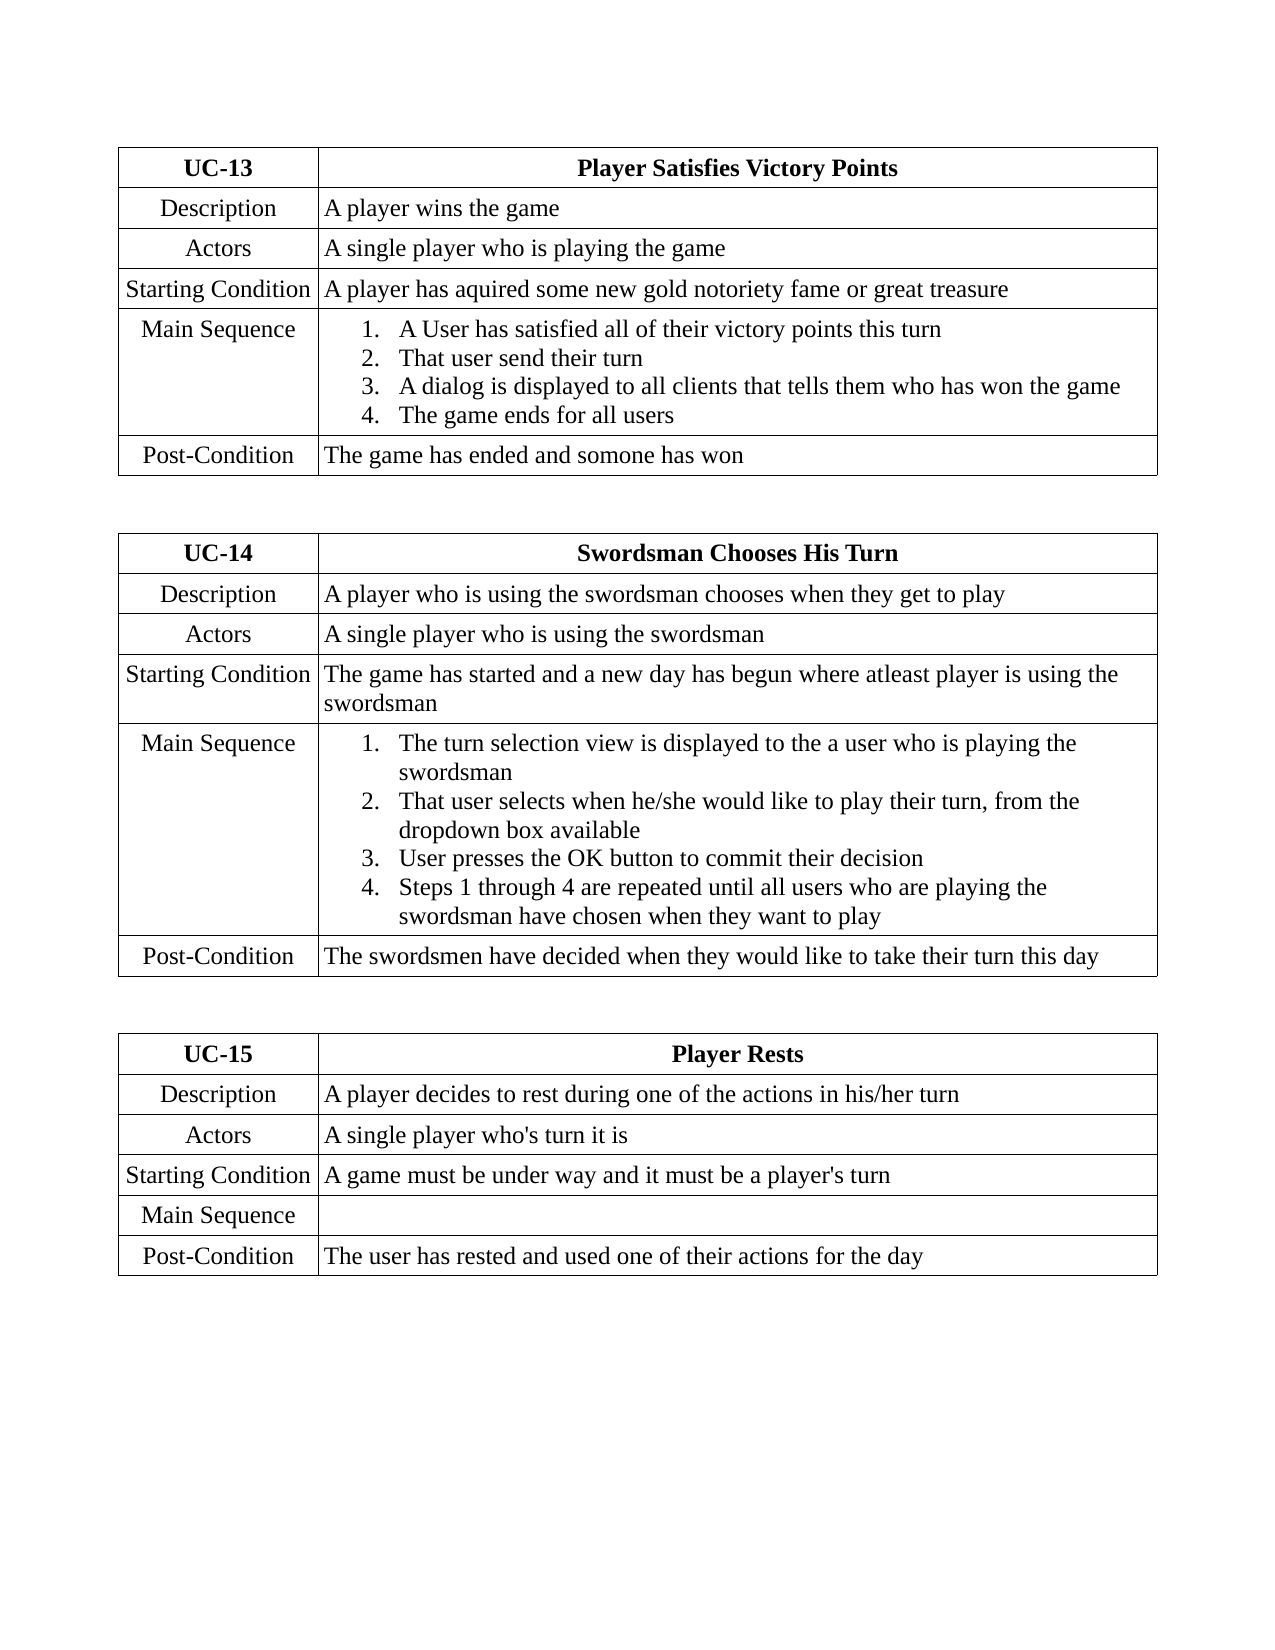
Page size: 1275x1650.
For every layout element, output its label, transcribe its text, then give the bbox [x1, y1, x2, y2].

table_cell Main Sequence [119, 1196, 318, 1235]
table_header UC-13 [119, 148, 318, 187]
table_cell Description [119, 574, 318, 613]
table_cell Starting Condition [119, 655, 318, 723]
table_cell A single player who is playing the game [319, 229, 1157, 268]
table_cell Actors [119, 614, 318, 653]
table_header UC-14 [119, 534, 318, 573]
table_cell A player decides to rest during one of the actions in his/her turn [319, 1075, 1157, 1114]
table_cell Actors [119, 229, 318, 268]
table_cell Description [119, 188, 318, 227]
table_cell The game has started and a new day has begun where atleast player is using the swordsman [319, 655, 1157, 723]
table_cell Starting Condition [119, 1155, 318, 1194]
table_cell Post-Condition [119, 1236, 318, 1275]
table_header Player Rests [319, 1034, 1157, 1074]
table_cell The game has ended and somone has won [319, 436, 1157, 475]
table_header UC-15 [119, 1034, 318, 1074]
table_cell A game must be under way and it must be a player's turn [319, 1155, 1157, 1194]
table_cell Main Sequence [119, 309, 318, 435]
table_cell Actors [119, 1115, 318, 1154]
table_cell Post-Condition [119, 436, 318, 475]
table_cell Post-Condition [119, 936, 318, 976]
table_cell The user has rested and used one of their actions for the day [319, 1236, 1157, 1275]
table_cell The swordsmen have decided when they would like to take their turn this day [319, 936, 1157, 976]
table_cell The turn selection view is displayed to the a user who is playing the swordsman That user selects when he/she would like to play their turn, from the dropdown box available User presses the OK button to commit their decision Steps 1 through 4 are repeated until all users who are playing the swordsman have chosen when they want to play [319, 724, 1157, 935]
table_cell A single player who's turn it is [319, 1115, 1157, 1154]
table_cell [319, 1196, 1157, 1235]
table_cell Description [119, 1075, 318, 1114]
table_cell A User has satisfied all of their victory points this turn That user send their turn A dialog is displayed to all clients that tells them who has won the game The game ends for all users [319, 309, 1157, 435]
table_cell Main Sequence [119, 724, 318, 935]
table_header Player Satisfies Victory Points [319, 148, 1157, 187]
table_cell A player has aquired some new gold notoriety fame or great treasure [319, 269, 1157, 308]
table_cell A single player who is using the swordsman [319, 614, 1157, 653]
table_cell A player who is using the swordsman chooses when they get to play [319, 574, 1157, 613]
table_header Swordsman Chooses His Turn [319, 534, 1157, 573]
table_cell A player wins the game [319, 188, 1157, 227]
table_cell Starting Condition [119, 269, 318, 308]
